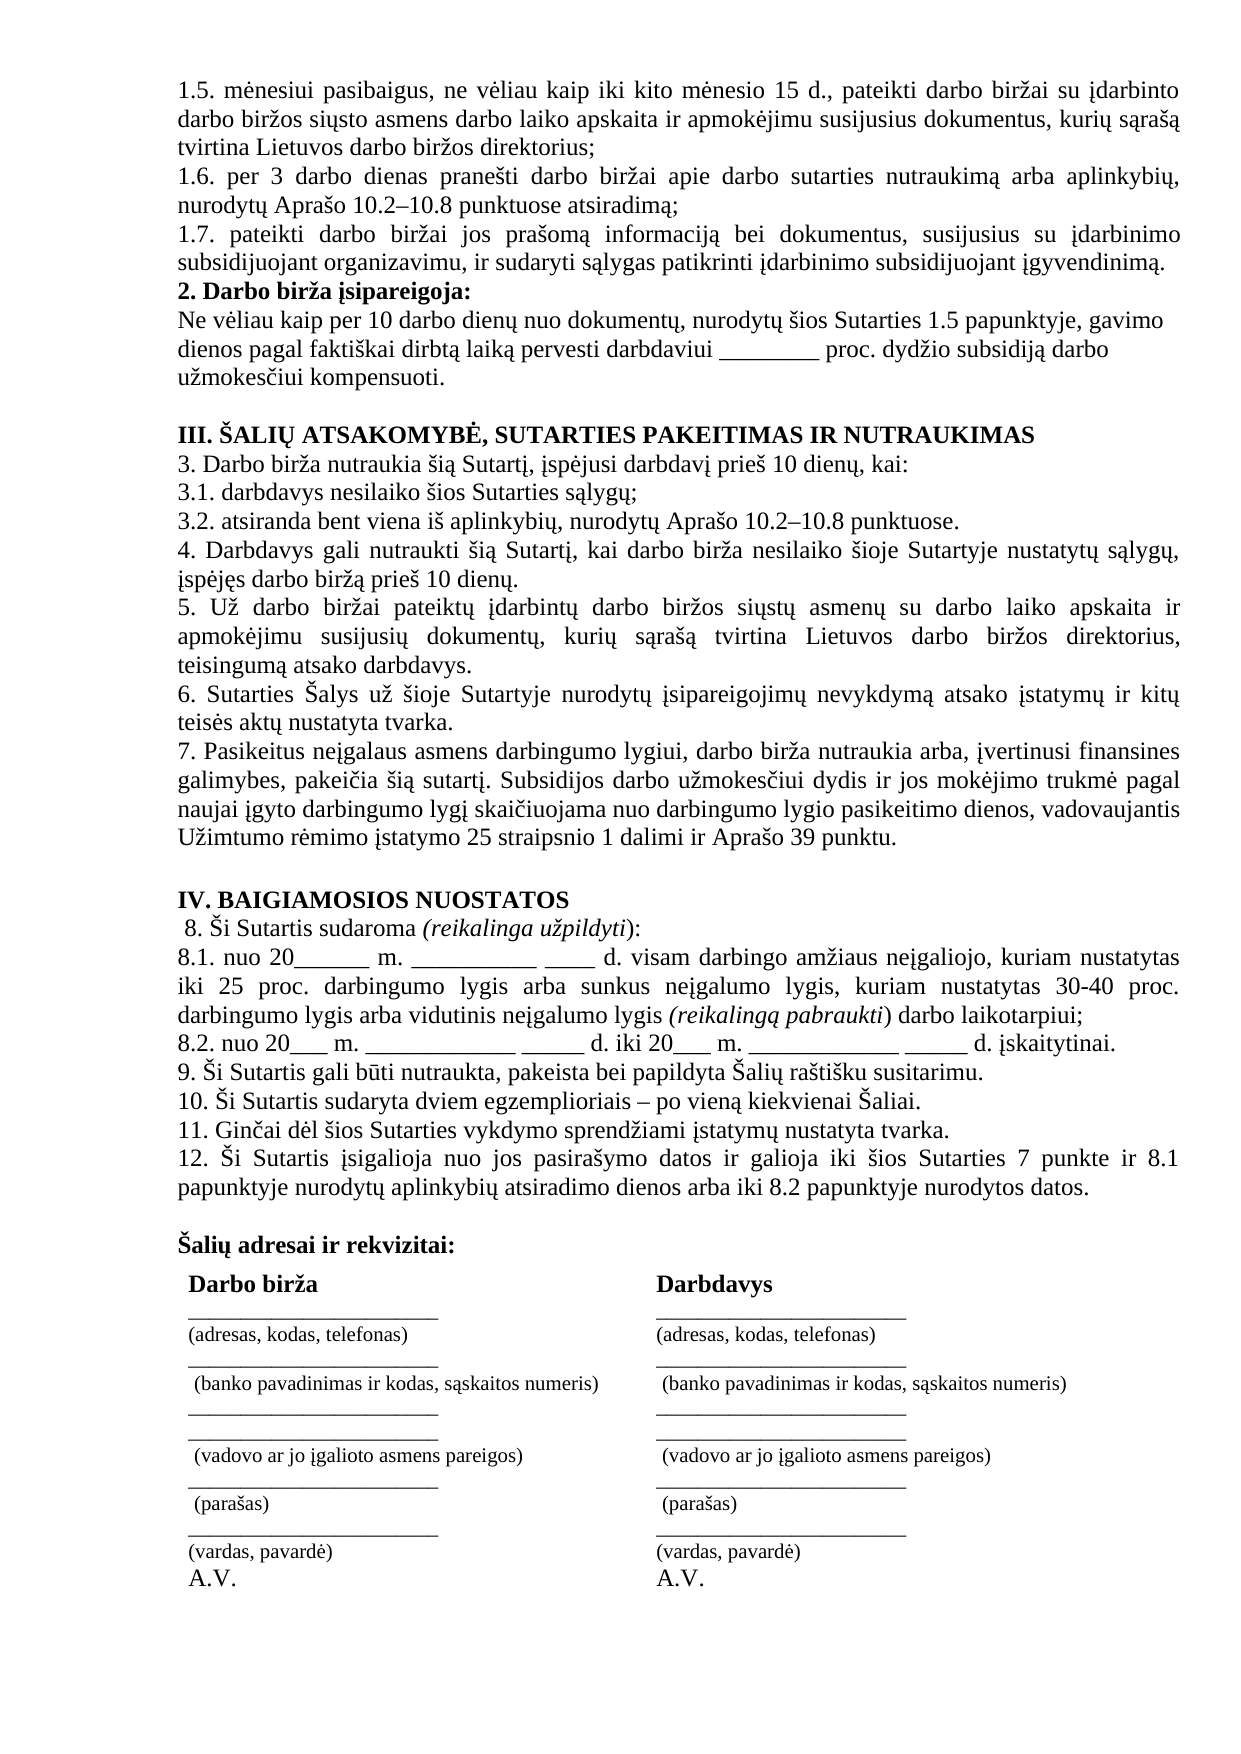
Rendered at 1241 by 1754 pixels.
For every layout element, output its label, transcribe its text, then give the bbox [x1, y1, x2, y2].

text 7. Pasikeitus neįgalaus asmens darbingumo lygiui, darbo birža nutraukia arba, įvertinusi finansines galimybes, pakeičia šią sutartį. Subsidijos darbo užmokesčiui dydis ir jos mokėjimo trukmė pagal naujai įgyto darbingumo lygį skaičiuojama nuo darbingumo lygio pasikeitimo dienos, vadovaujantis Užimtumo rėmimo įstatymo 25 straipsnio 1 dalimi ir Aprašo 39 punktu. [177, 736, 1181, 851]
text Ne vėliau kaip per 10 darbo dienų nuo dokumentų, nurodytų šios Sutarties 1.5 papunktyje, gavimo dienos pagal faktiškai dirbtą laiką pervesti darbdaviui ________ proc. dydžio subsidiją darbo užmokesčiui kompensuoti. [177, 305, 1181, 391]
text 8. Ši Sutartis sudaroma (reikalinga užpildyti): [177, 913, 1181, 942]
text 8.2. nuo 20___ m. ____________ _____ d. iki 20___ m. ____________ _____ d. įskaitytinai. [177, 1028, 1181, 1057]
text 5. Už darbo biržai pateiktų įdarbintų darbo biržos siųstų asmenų su darbo laiko apskaita ir apmokėjimu susijusių dokumentų, kurių sąrašą tvirtina Lietuvos darbo biržos direktorius, teisingumą atsako darbdavys. [177, 592, 1181, 679]
text Šalių adresai ir rekvizitai: [177, 1230, 1181, 1258]
text III. ŠALIŲ ATSAKOMYBĖ, SUTARTIES PAKEITIMAS IR NUTRAUKIMAS [177, 420, 1181, 449]
text 3. Darbo birža nutraukia šią Sutartį, įspėjusi darbdavį prieš 10 dienų, kai: [177, 449, 1181, 477]
text 1.6. per 3 darbo dienas pranešti darbo biržai apie darbo sutarties nutraukimą arba aplinkybių, nurodytų Aprašo 10.2–10.8 punktuose atsiradimą; [177, 161, 1181, 219]
text 4. Darbdavys gali nutraukti šią Sutartį, kai darbo birža nesilaiko šioje Sutartyje nustatytų sąlygų, įspėjęs darbo biržą prieš 10 dienų. [177, 535, 1181, 592]
text 6. Sutarties Šalys už šioje Sutartyje nurodytų įsipareigojimų nevykdymą atsako įstatymų ir kitų teisės aktų nustatyta tvarka. [177, 679, 1181, 736]
text IV. Baigiamosios nuostatos [177, 885, 1181, 913]
table_header Darbo birža ________________________ (adresas, kodas, telefonas) ________________________ (banko pavadinimas ir kodas, sąskaitos numeris) ________________________ ________________________ (vadovo ar jo įgalioto asmens pareigos) ________________________ (parašas) ________________________ (vardas, pavardė) A.V. [177, 1259, 645, 1603]
text 3.2. atsiranda bent viena iš aplinkybių, nurodytų Aprašo 10.2–10.8 punktuose. [177, 506, 1181, 535]
table_header Darbdavys ________________________ (adresas, kodas, telefonas) ________________________ (banko pavadinimas ir kodas, sąskaitos numeris) ________________________ ________________________ (vadovo ar jo įgalioto asmens pareigos) ________________________ (parašas) ________________________ (vardas, pavardė) A.V. [645, 1259, 1122, 1603]
text 9. Ši Sutartis gali būti nutraukta, pakeista bei papildyta Šalių raštišku susitarimu. [177, 1057, 1181, 1086]
text 3.1. darbdavys nesilaiko šios Sutarties sąlygų; [177, 477, 1181, 506]
text 1.5. mėnesiui pasibaigus, ne vėliau kaip iki kito mėnesio 15 d., pateikti darbo biržai su įdarbinto darbo biržos siųsto asmens darbo laiko apskaita ir apmokėjimu susijusius dokumentus, kurių sąrašą tvirtina Lietuvos darbo biržos direktorius; [177, 75, 1181, 161]
text 2. Darbo birža įsipareigoja: [177, 276, 1181, 305]
text 11. Ginčai dėl šios Sutarties vykdymo sprendžiami įstatymų nustatyta tvarka. [177, 1115, 1181, 1143]
text 12. Ši Sutartis įsigalioja nuo jos pasirašymo datos ir galioja iki šios Sutarties 7 punkte ir 8.1 papunktyje nurodytų aplinkybių atsiradimo dienos arba iki 8.2 papunktyje nurodytos datos. [177, 1143, 1181, 1201]
text 8.1. nuo 20______ m. __________ ____ d. visam darbingo amžiaus neįgaliojo, kuriam nustatytas iki 25 proc. darbingumo lygis arba sunkus neįgalumo lygis, kuriam nustatytas 30-40 proc. darbingumo lygis arba vidutinis neįgalumo lygis (reikalingą pabraukti) darbo laikotarpiui; [177, 942, 1181, 1028]
text 1.7. pateikti darbo biržai jos prašomą informaciją bei dokumentus, susijusius su įdarbinimo subsidijuojant organizavimu, ir sudaryti sąlygas patikrinti įdarbinimo subsidijuojant įgyvendinimą. [177, 219, 1181, 276]
text 10. Ši Sutartis sudaryta dviem egzemplioriais – po vieną kiekvienai Šaliai. [177, 1086, 1181, 1115]
